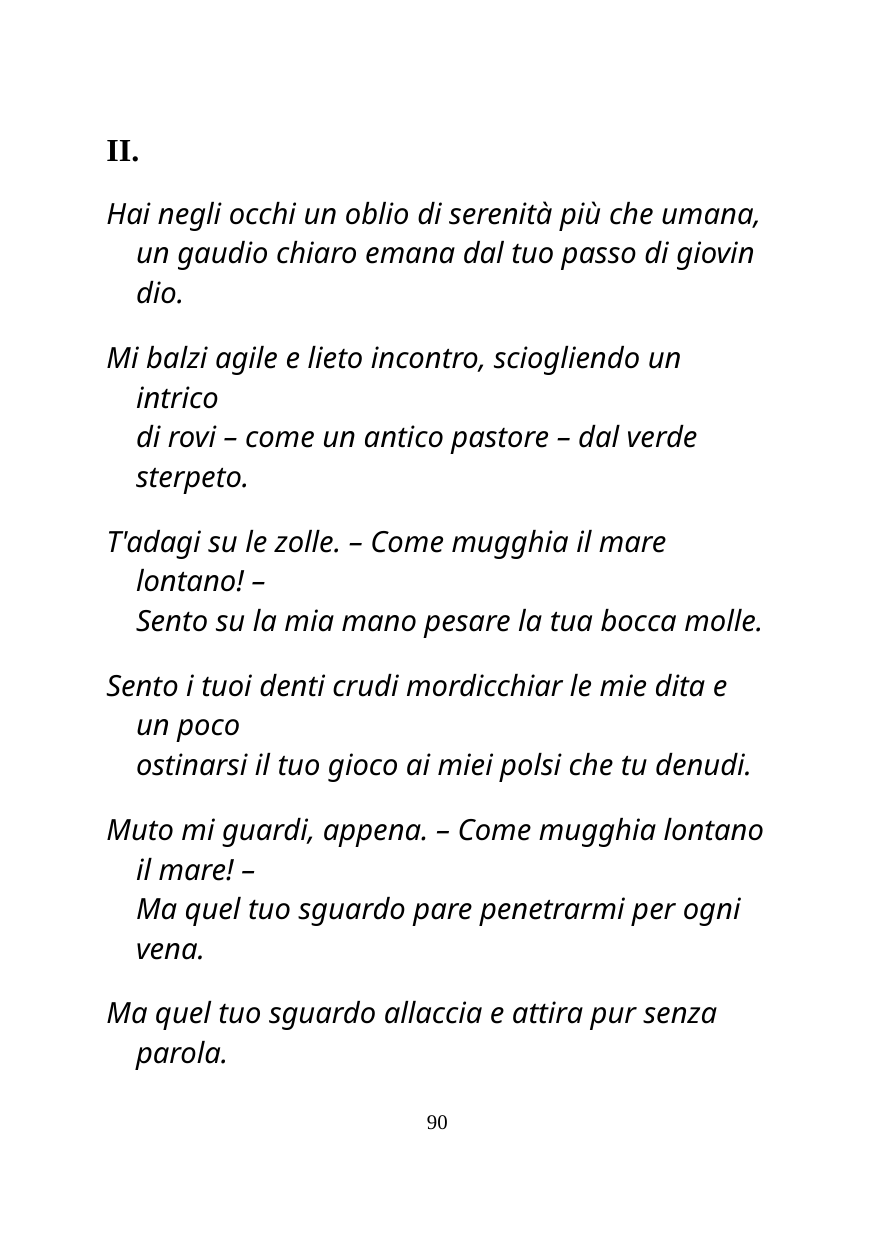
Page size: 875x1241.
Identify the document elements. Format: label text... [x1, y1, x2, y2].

text Ma quel tuo sguardo allaccia e attira pur senza parola. [106, 993, 768, 1072]
text Hai negli occhi un oblio di serenità più che umana, un gaudio chiaro emana dal tuo passo di giovin dio. [106, 193, 768, 312]
text Mi balzi agile e lieto incontro, sciogliendo un intrico di rovi – come un antico pastore – dal verde sterpeto. [106, 337, 768, 496]
text T'adagi su le zolle. – Come mugghia il mare lontano! – Sento su la mia mano pesare la tua bocca molle. [106, 521, 768, 640]
text Sento i tuoi denti crudi mordicchiar le mie dita e un poco ostinarsi il tuo gioco ai miei polsi che tu denudi. [106, 665, 768, 784]
subtitle II. [106, 131, 768, 168]
text Muto mi guardi, appena. – Come mugghia lontano il mare! – Ma quel tuo sguardo pare penetrarmi per ogni vena. [106, 809, 768, 968]
